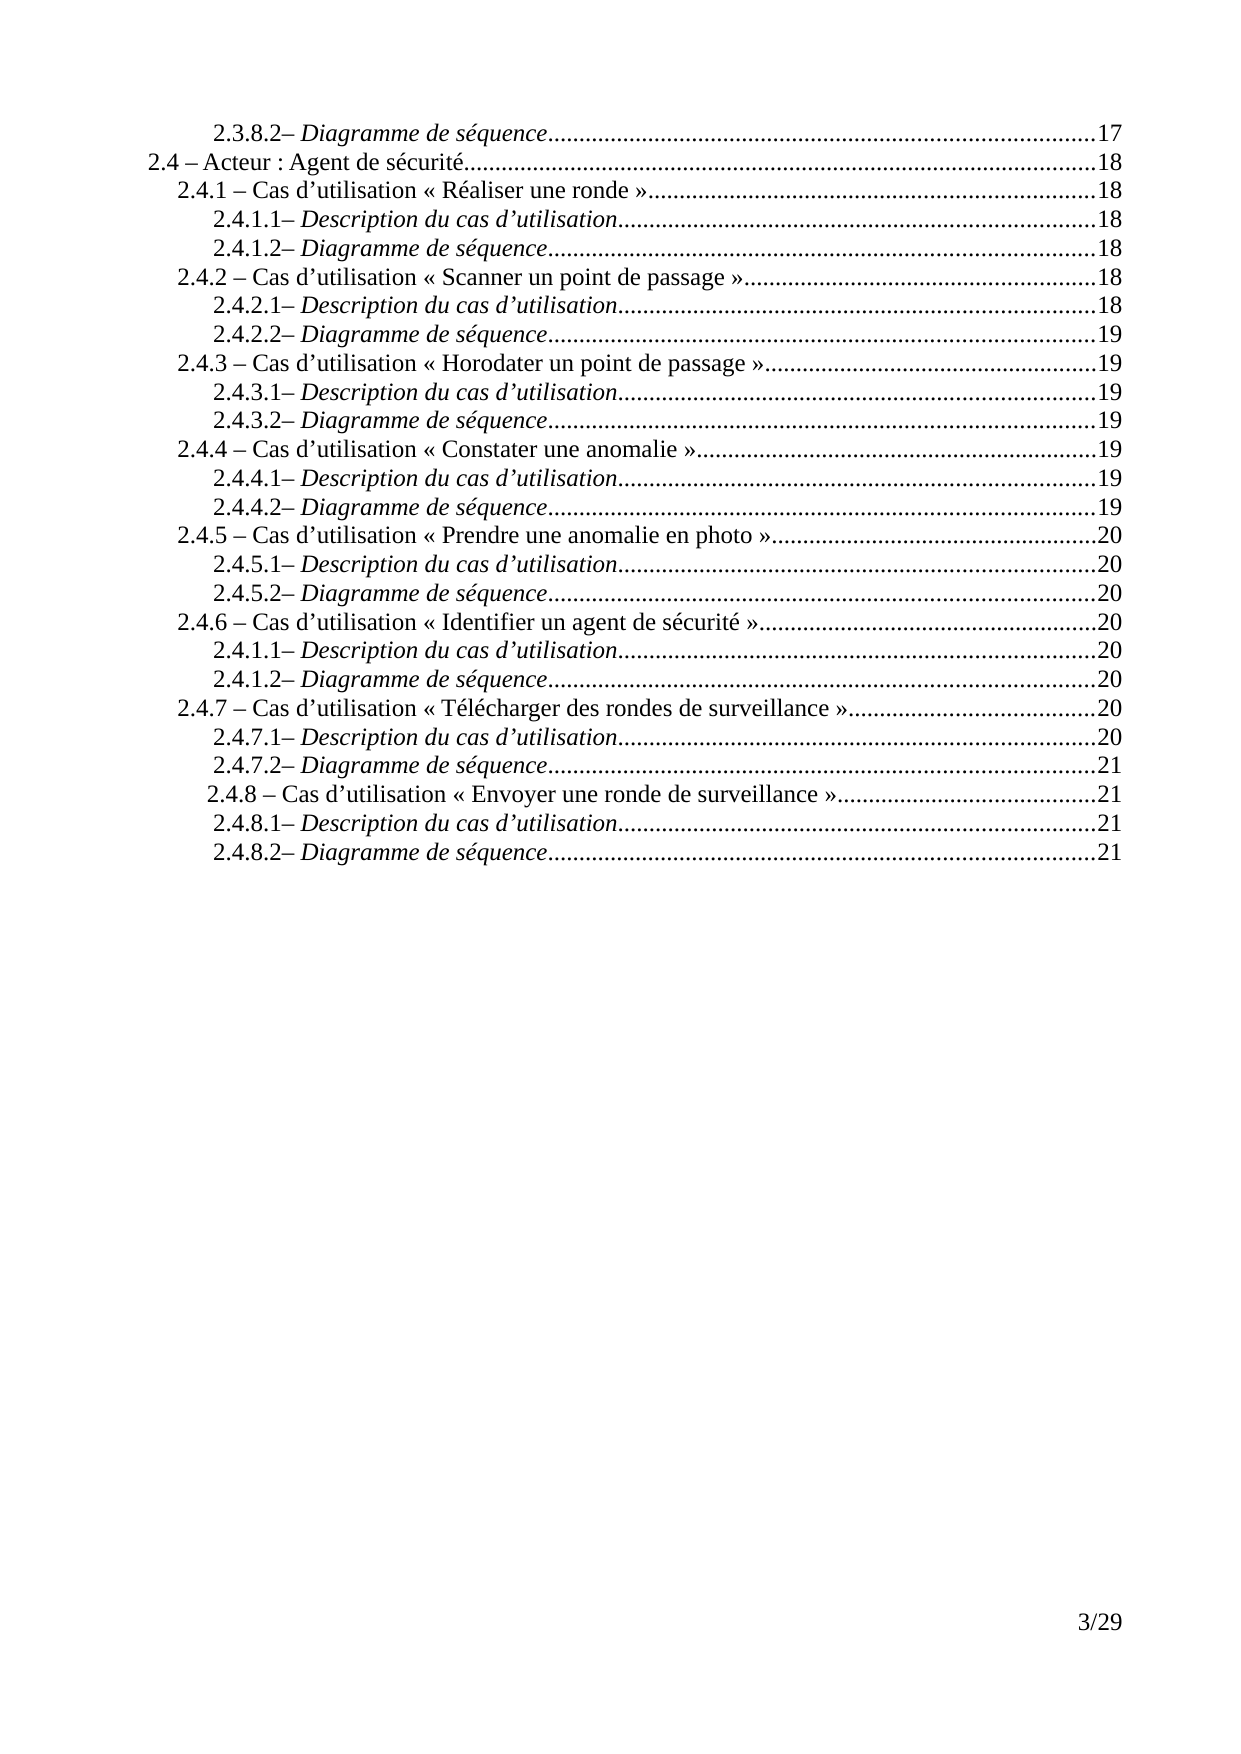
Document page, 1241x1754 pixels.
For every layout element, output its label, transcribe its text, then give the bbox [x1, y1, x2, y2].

text 2.4.1.2– Diagramme de séquence 18 [207, 233, 1122, 262]
text 2.4.1 – Cas d’utilisation « Réaliser une ronde » 18 [177, 176, 1122, 204]
text 2.4.8 – Cas d’utilisation « Envoyer une ronde de surveillance » 21 [207, 779, 1122, 808]
text 2.4.8.1– Description du cas d’utilisation 21 [207, 808, 1122, 837]
text 2.4.4.1– Description du cas d’utilisation 19 [207, 463, 1122, 492]
text 2.4.1.2– Diagramme de séquence 20 [207, 664, 1122, 693]
text 2.4.5 – Cas d’utilisation « Prendre une anomalie en photo » 20 [177, 521, 1122, 549]
text 2.4.7.1– Description du cas d’utilisation 20 [207, 722, 1122, 751]
text 2.4.3.2– Diagramme de séquence 19 [207, 406, 1122, 434]
text 2.4.4 – Cas d’utilisation « Constater une anomalie » 19 [177, 434, 1122, 463]
text 2.4.2.2– Diagramme de séquence 19 [207, 319, 1122, 348]
text 2.4.6 – Cas d’utilisation « Identifier un agent de sécurité » 20 [177, 607, 1122, 636]
text 2.4.3 – Cas d’utilisation « Horodater un point de passage » 19 [177, 348, 1122, 377]
text 2.4.5.1– Description du cas d’utilisation 20 [207, 549, 1122, 578]
text 2.4.3.1– Description du cas d’utilisation 19 [207, 377, 1122, 406]
text 2.4.8.2– Diagramme de séquence 21 [207, 837, 1122, 866]
text 2.4.1.1– Description du cas d’utilisation 20 [207, 636, 1122, 664]
text 2.3.8.2– Diagramme de séquence 17 [207, 118, 1122, 147]
text 2.4.2 – Cas d’utilisation « Scanner un point de passage » 18 [177, 262, 1122, 291]
text 2.4.2.1– Description du cas d’utilisation 18 [207, 291, 1122, 319]
text 2.4.4.2– Diagramme de séquence 19 [207, 492, 1122, 521]
text 2.4.7 – Cas d’utilisation « Télécharger des rondes de surveillance » 20 [177, 693, 1122, 722]
text 2.4.1.1– Description du cas d’utilisation 18 [207, 204, 1122, 233]
text 2.4.7.2– Diagramme de séquence 21 [207, 751, 1122, 779]
text 2.4.5.2– Diagramme de séquence 20 [207, 578, 1122, 607]
text 2.4 – Acteur : Agent de sécurité 18 [148, 147, 1122, 176]
